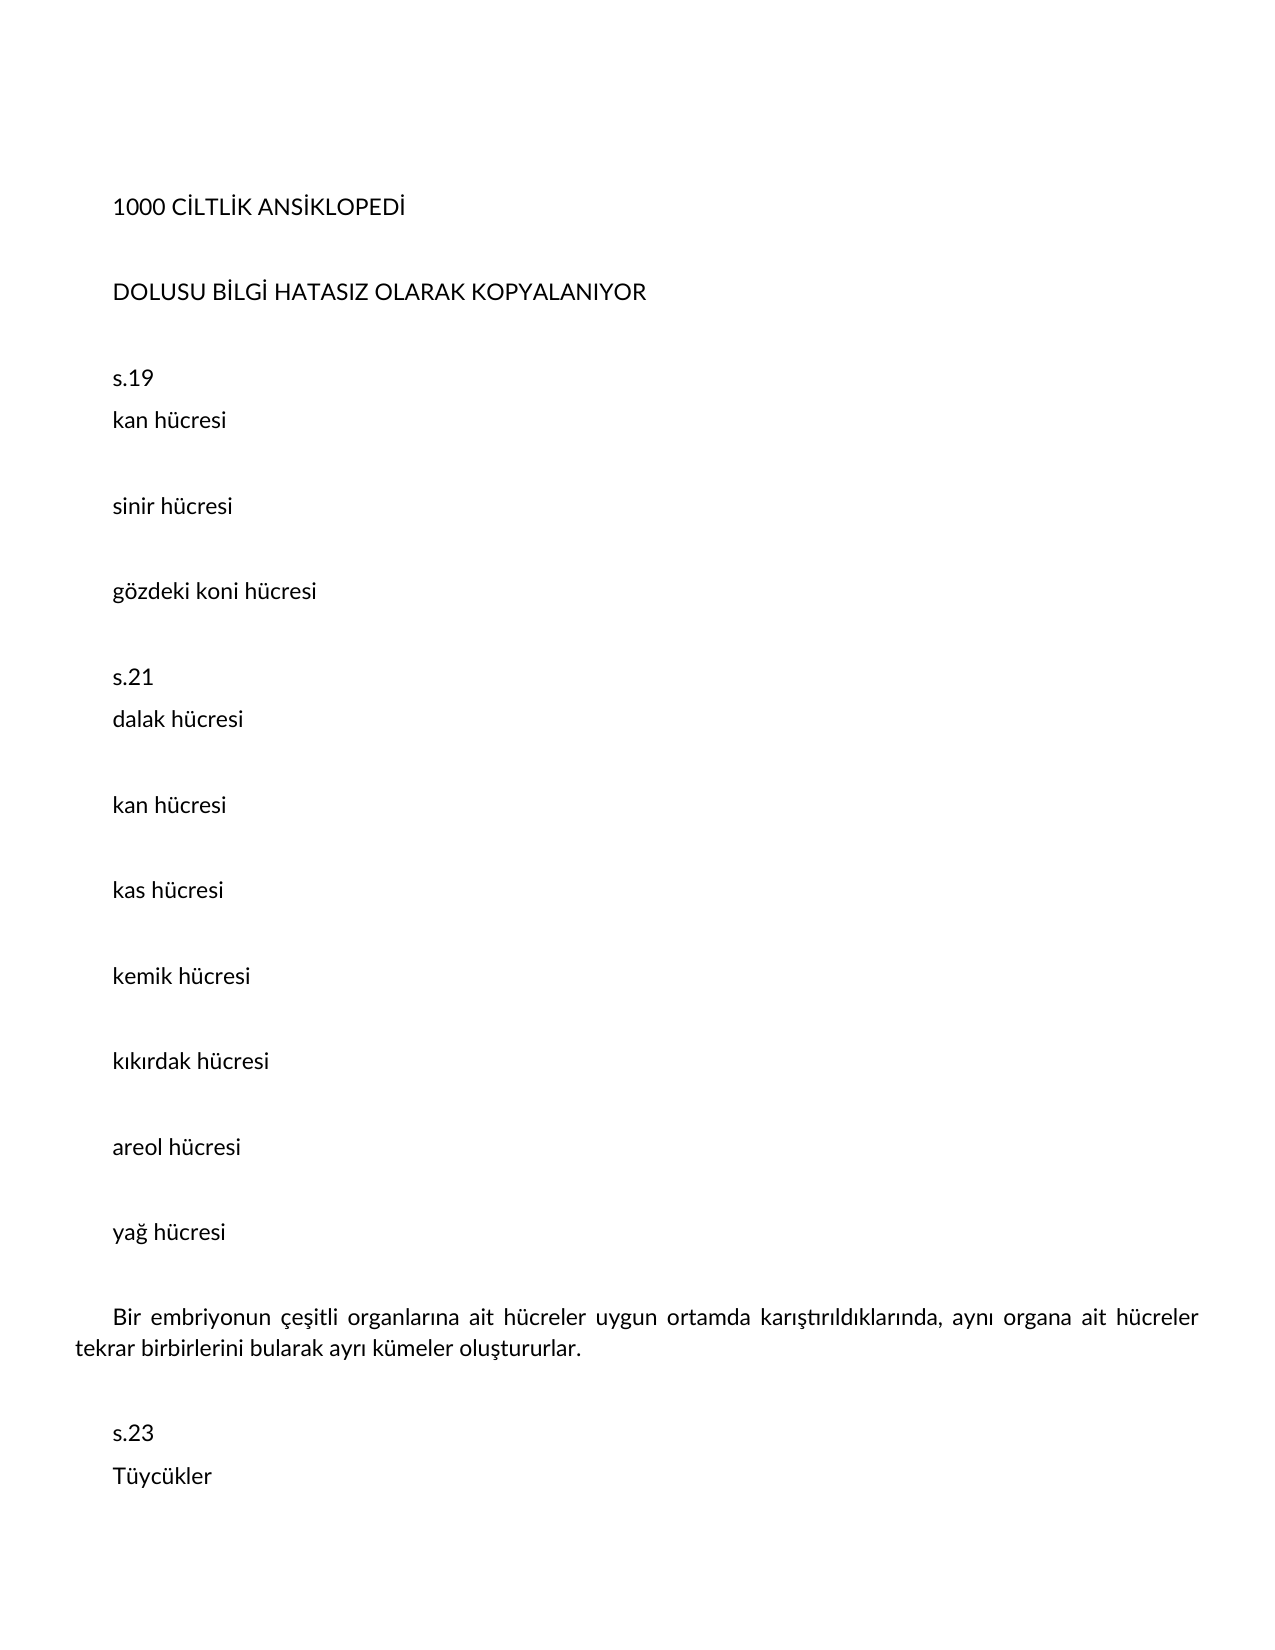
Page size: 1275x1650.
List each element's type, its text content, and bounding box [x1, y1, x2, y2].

text kan hücresi [75, 406, 1200, 434]
text dalak hücresi [75, 705, 1200, 733]
text Bir embriyonun çeşitli organlarına ait hücreler uygun ortamda karıştırıldıklarında, aynı organa ait hücreler tekrar birbirlerini bularak ayrı kümeler oluştururlar. [75, 1303, 1200, 1361]
text Tüycükler [75, 1461, 1200, 1489]
text kıkırdak hücresi [75, 1047, 1200, 1074]
text yağ hücresi [75, 1218, 1200, 1245]
text s.23 [75, 1419, 1200, 1446]
text s.19 [75, 363, 1200, 391]
text kas hücresi [75, 876, 1200, 903]
text kan hücresi [75, 791, 1200, 818]
text gözdeki koni hücresi [75, 577, 1200, 604]
text DOLUSU BİLGİ HATASIZ OLARAK KOPYALANIYOR [75, 278, 1200, 306]
text s.21 [75, 662, 1200, 690]
text kemik hücresi [75, 961, 1200, 989]
text sinir hücresi [75, 492, 1200, 519]
text areol hücresi [75, 1132, 1200, 1160]
text 1000 CİLTLİK ANSİKLOPEDİ [75, 193, 1200, 220]
